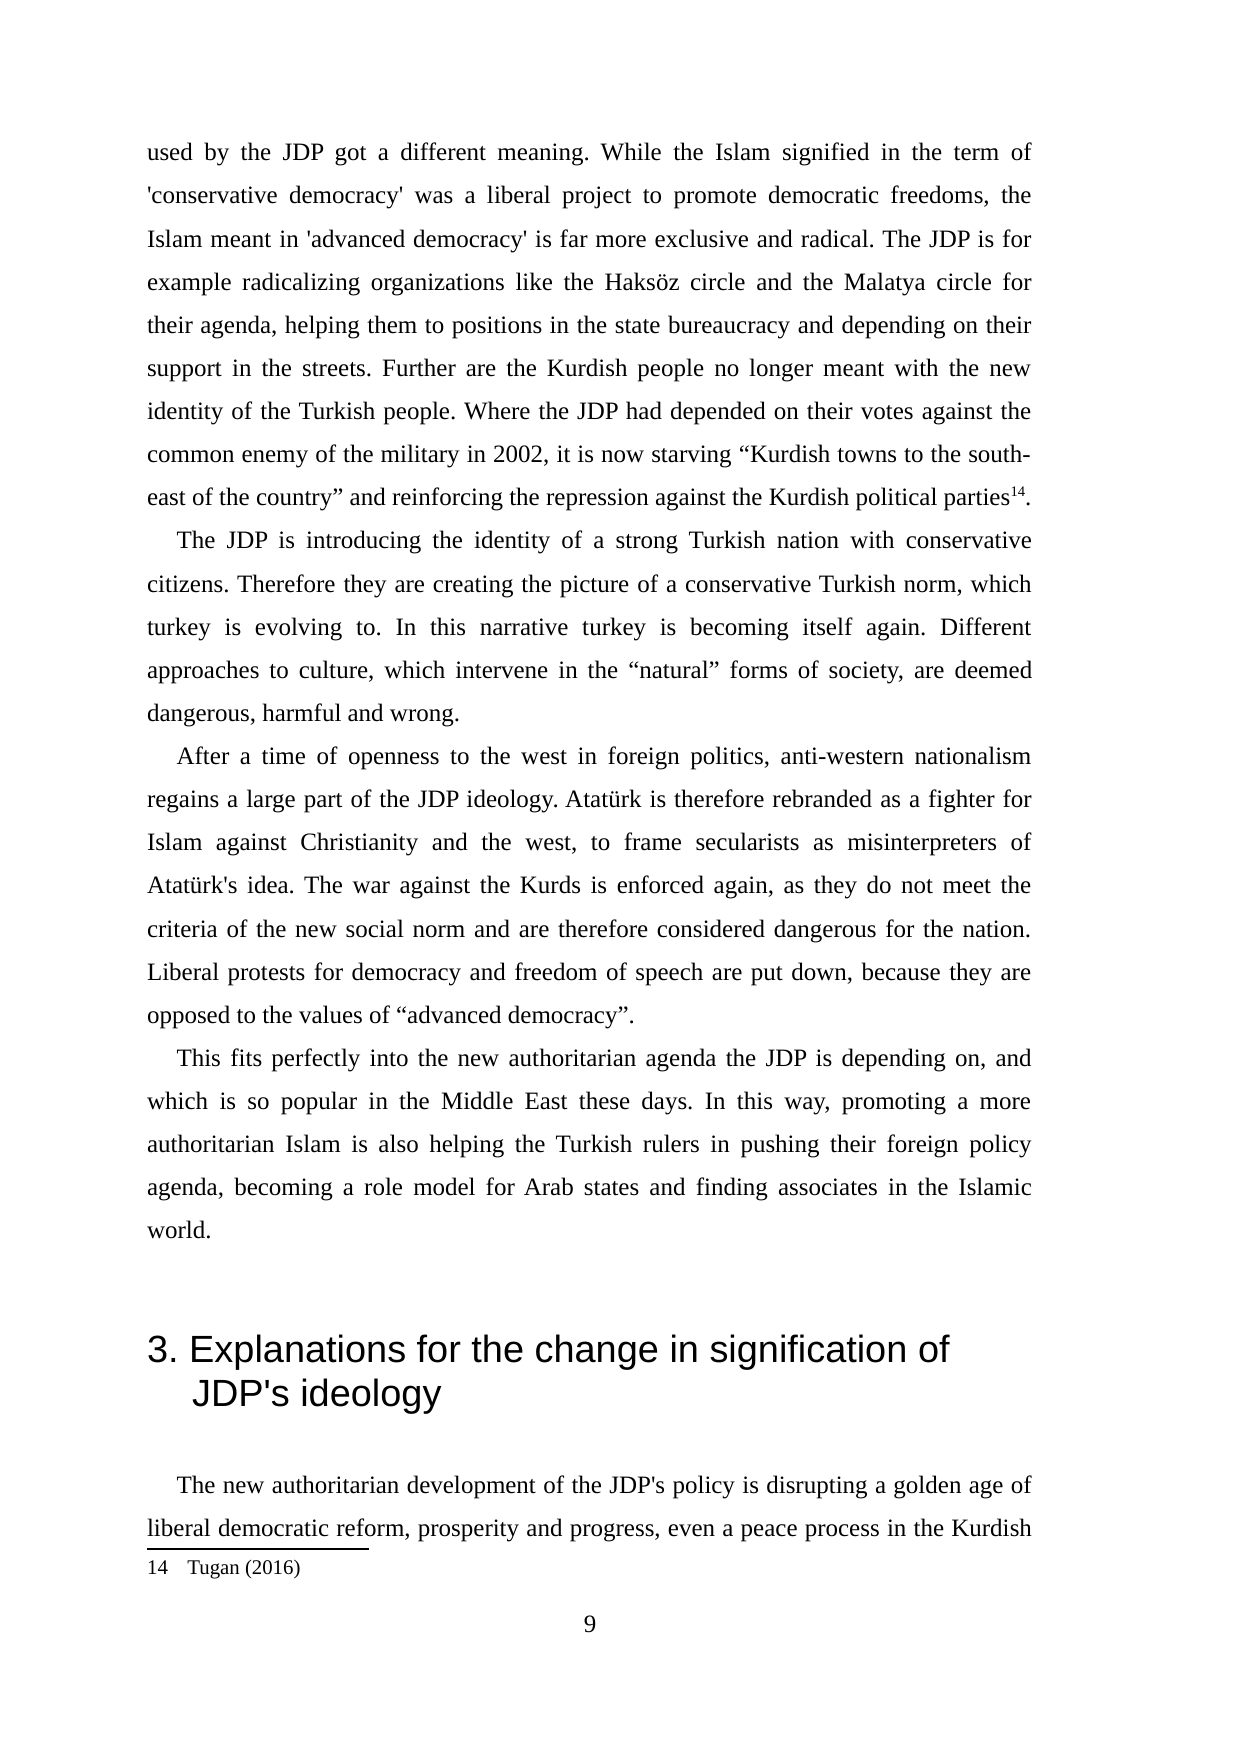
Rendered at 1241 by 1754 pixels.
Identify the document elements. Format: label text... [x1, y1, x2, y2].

text used by the JDP got a different meaning. While the Islam signified in the term of 'conservative democracy' was a liberal project to promote democratic freedoms, the Islam meant in 'advanced democracy' is far more exclusive and radical. The JDP is for example radicalizing organizations like the Haksöz circle and the Malatya circle for their agenda, helping them to positions in the state bureaucracy and depending on their support in the streets. Further are the Kurdish people no longer meant with the new identity of the Turkish people. Where the JDP had depended on their votes against the common enemy of the military in 2002, it is now starving “Kurdish towns to the south-east of the country” and reinforcing the repression against the Kurdish political parties. [147, 137, 1033, 511]
text The JDP is introducing the identity of a strong Turkish nation with conservative citizens. Therefore they are creating the picture of a conservative Turkish norm, which turkey is evolving to. In this narrative turkey is becoming itself again. Different approaches to culture, which intervene in the “natural” forms of society, are deemed dangerous, harmful and wrong. [147, 526, 1033, 727]
subtitle 3. Explanations for the change in signification of JDP's ideology [147, 1327, 1033, 1414]
text This fits perfectly into the new authoritarian agenda the JDP is depending on, and which is so popular in the Middle East these days. In this way, promoting a more authoritarian Islam is also helping the Turkish rulers in pushing their foreign policy agenda, becoming a role model for Arab states and finding associates in the Islamic world. [147, 1043, 1033, 1244]
text Tugan (2016) [147, 1555, 1033, 1579]
text After a time of openness to the west in foreign politics, anti-western nationalism regains a large part of the JDP ideology. Atatürk is therefore rebranded as a fighter for Islam against Christianity and the west, to frame secularists as misinterpreters of Atatürk's idea. The war against the Kurds is enforced again, as they do not meet the criteria of the new social norm and are therefore considered dangerous for the nation. Liberal protests for democracy and freedom of speech are put down, because they are opposed to the values of “advanced democracy”. [147, 741, 1033, 1029]
text The new authoritarian development of the JDP's policy is disrupting a golden age of liberal democratic reform, prosperity and progress, even a peace process in the Kurdish [147, 1470, 1033, 1542]
